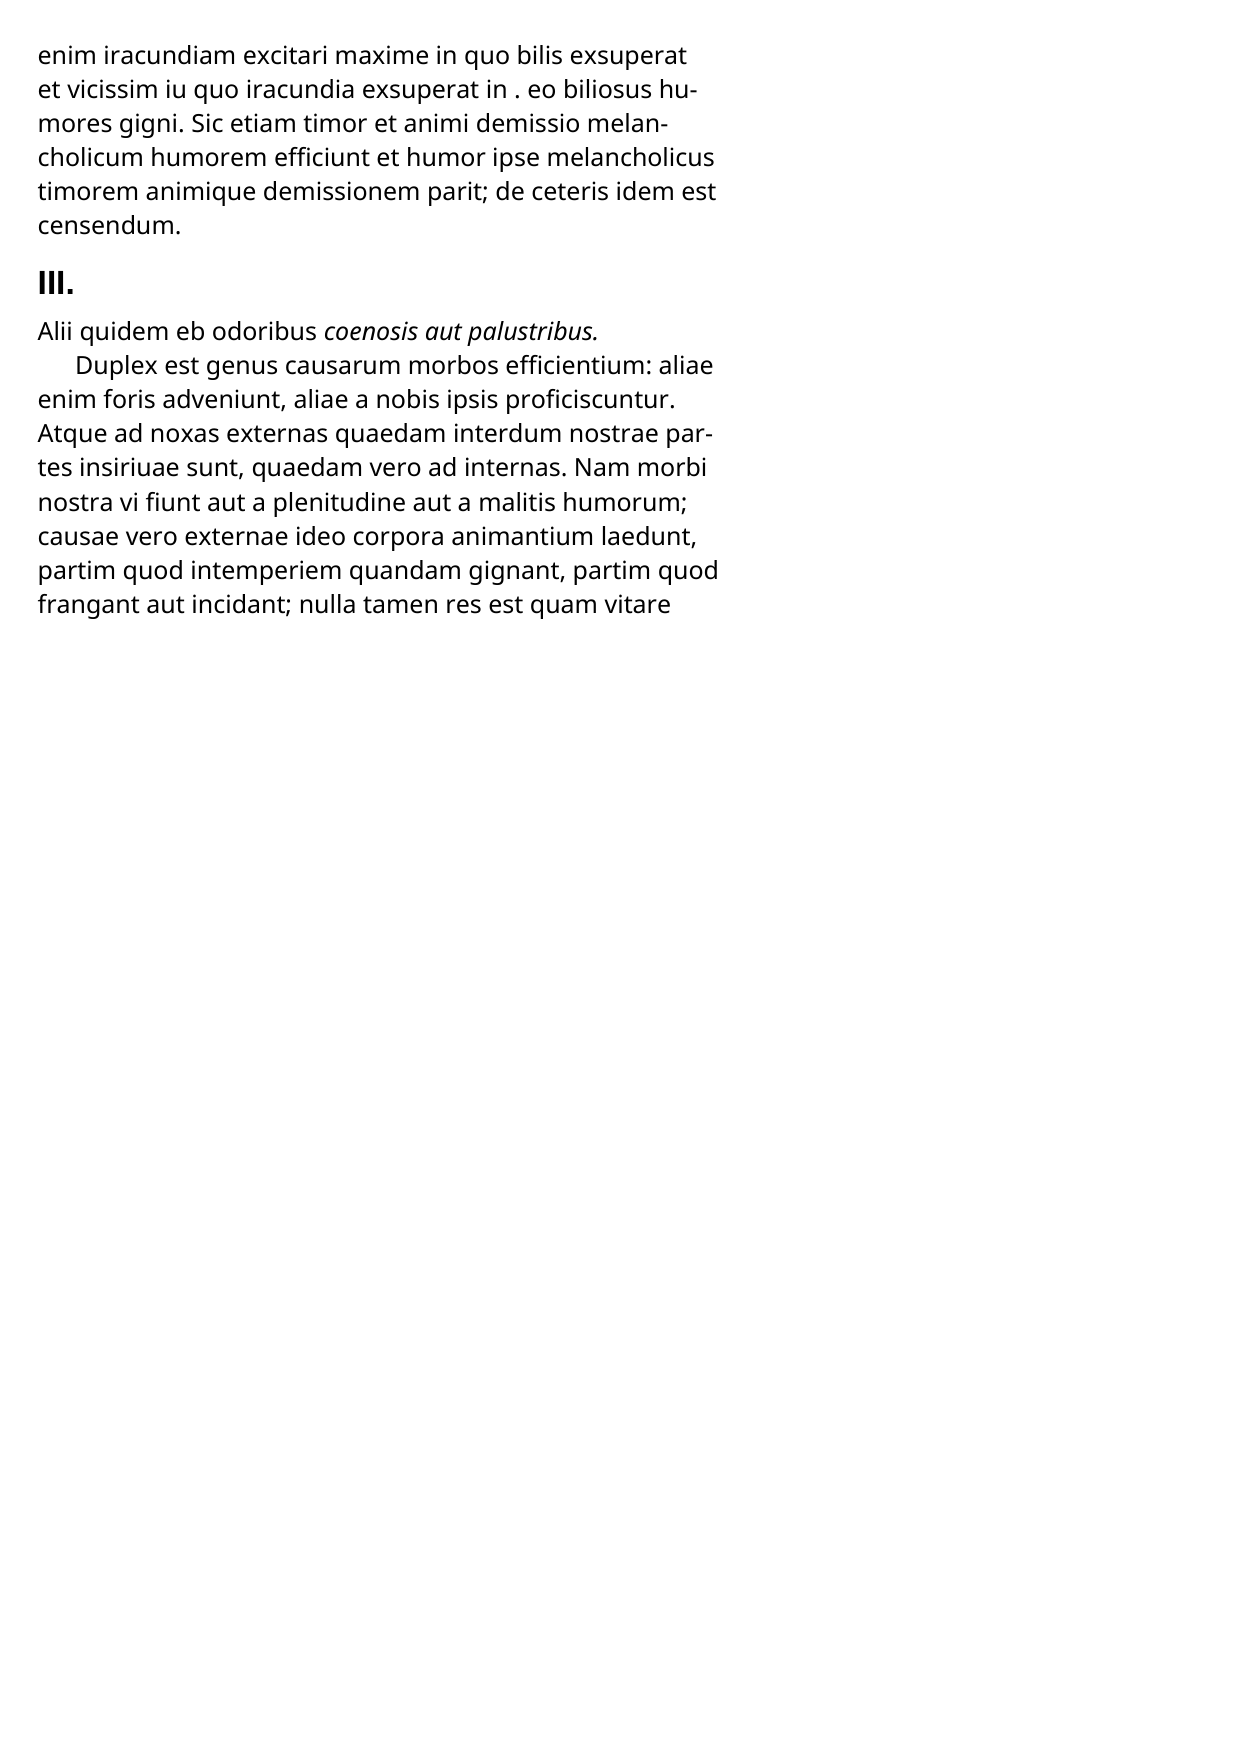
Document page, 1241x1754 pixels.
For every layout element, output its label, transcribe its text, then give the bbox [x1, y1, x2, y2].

text Alii quidem eb odoribus coenosis aut palustribus. [37, 314, 1203, 348]
subtitle III. [37, 263, 1203, 301]
text Duplex est genus causarum morbos efficientium: aliae enim foris adveniunt, aliae a nobis ipsis proficiscuntur. Atque ad noxas externas quaedam interdum nostrae par- tes insiriuae sunt, quaedam vero ad internas. Nam morbi nostra vi fiunt aut a plenitudine aut a malitis humorum; causae vero externae ideo corpora animantium laedunt, partim quod intemperiem quandam gignant, partim quod frangant aut incidant; nulla tamen res est quam vitare [37, 348, 1203, 620]
text enim iracundiam excitari maxime in quo bilis exsuperat et vicissim iu quo iracundia exsuperat in . eo biliosus hu- mores gigni. Sic etiam timor et animi demissio melan- cholicum humorem efficiunt et humor ipse melancholicus timorem animique demissionem parit; de ceteris idem est censendum. [37, 37, 1203, 242]
